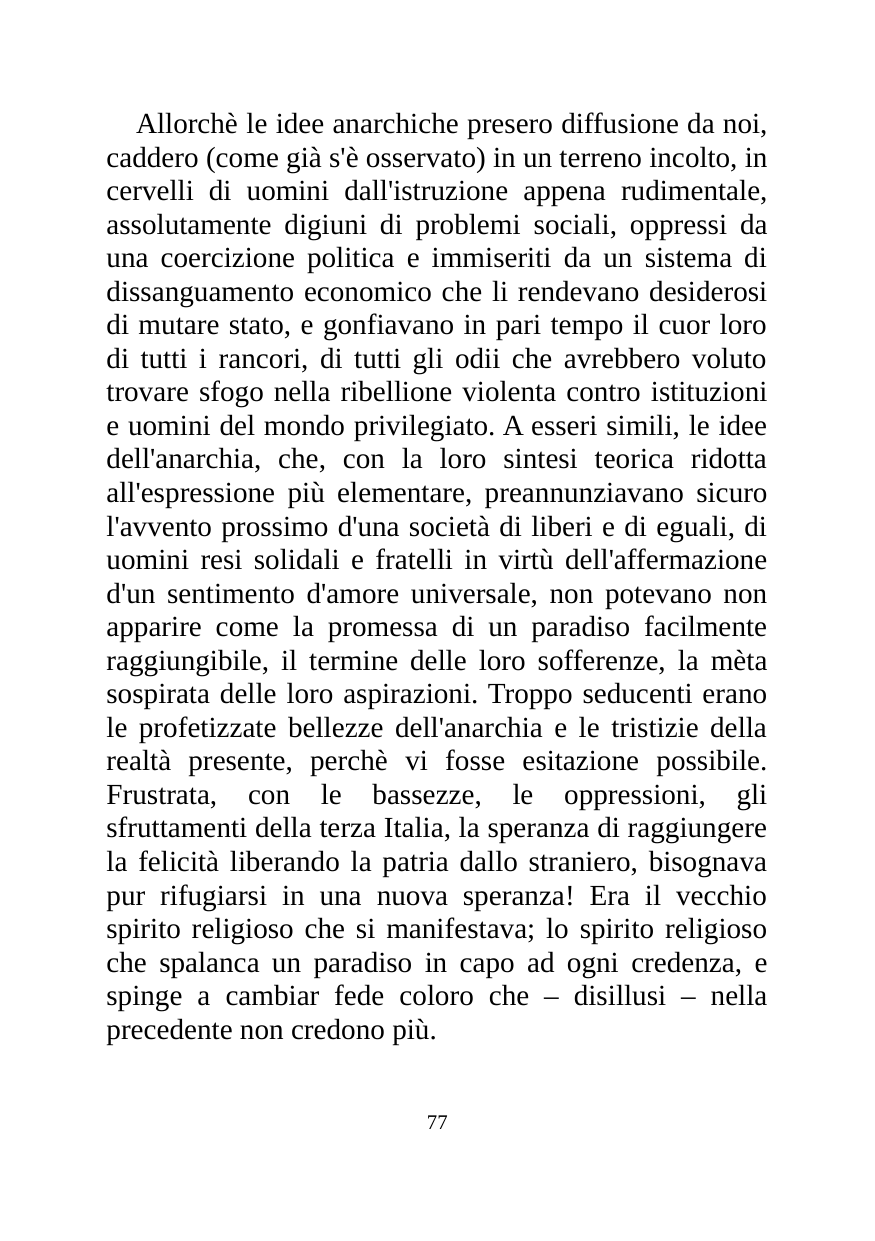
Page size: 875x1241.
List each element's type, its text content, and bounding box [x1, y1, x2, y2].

text Allorchè le idee anarchiche presero diffusione da noi, caddero (come già s'è osservato) in un terreno incolto, in cervelli di uomini dall'istruzione appena rudimentale, assolutamente digiuni di problemi sociali, oppressi da una coercizione politica e immiseriti da un sistema di dissanguamento economico che li rendevano desiderosi di mutare stato, e gonfiavano in pari tempo il cuor loro di tutti i rancori, di tutti gli odii che avrebbero voluto trovare sfogo nella ribellione violenta contro istituzioni e uomini del mondo privilegiato. A esseri simili, le idee dell'anarchia, che, con la loro sintesi teorica ridotta all'espressione più elementare, preannunziavano sicuro l'avvento prossimo d'una società di liberi e di eguali, di uomini resi solidali e fratelli in virtù dell'affermazione d'un sentimento d'amore universale, non potevano non apparire come la promessa di un paradiso facilmente raggiungibile, il termine delle loro sofferenze, la mèta sospirata delle loro aspirazioni. Troppo seducenti erano le profetizzate bellezze dell'anarchia e le tristizie della realtà presente, perchè vi fosse esitazione possibile. Frustrata, con le bassezze, le oppressioni, gli sfruttamenti della terza Italia, la speranza di raggiungere la felicità liberando la patria dallo straniero, bisognava pur rifugiarsi in una nuova speranza! Era il vecchio spirito religioso che si manifestava; lo spirito religioso che spalanca un paradiso in capo ad ogni credenza, e spinge a cambiar fede coloro che – disillusi – nella precedente non credono più. [106, 106, 768, 1045]
